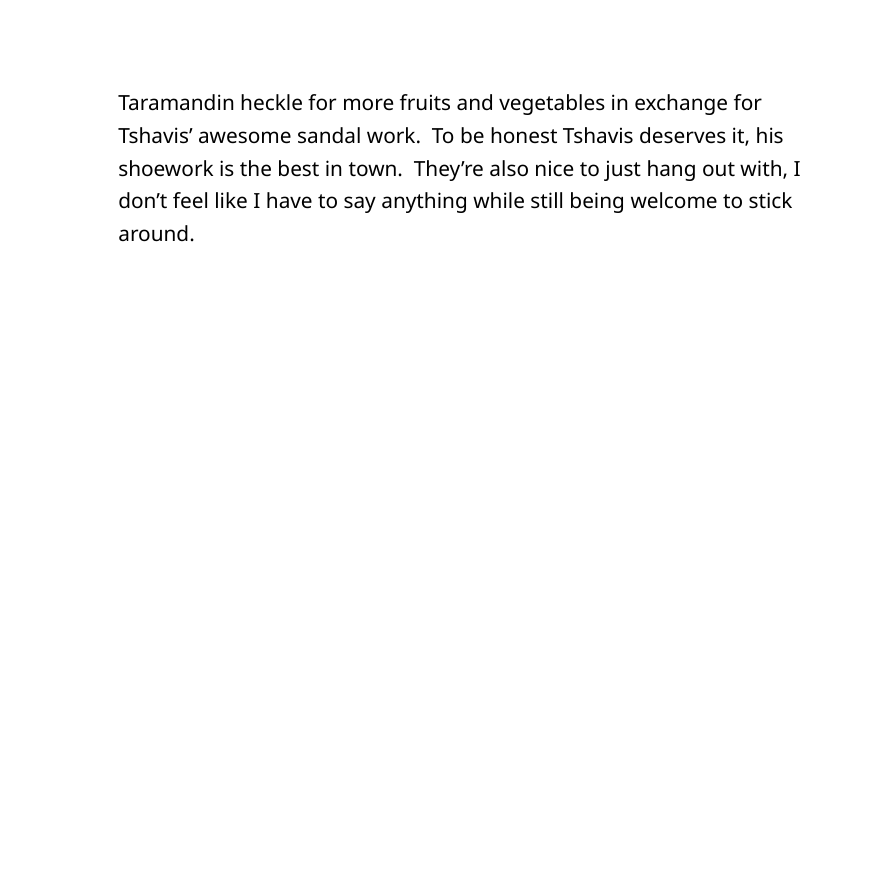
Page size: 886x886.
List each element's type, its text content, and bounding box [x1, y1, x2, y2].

text Taramandin heckle for more fruits and vegetables in exchange for Tshavis’ awesome sandal work. To be honest Tshavis deserves it, his shoework is the best in town. They’re also nice to just hang out with, I don’t feel like I have to say anything while still being welcome to stick around. [118, 88, 827, 247]
